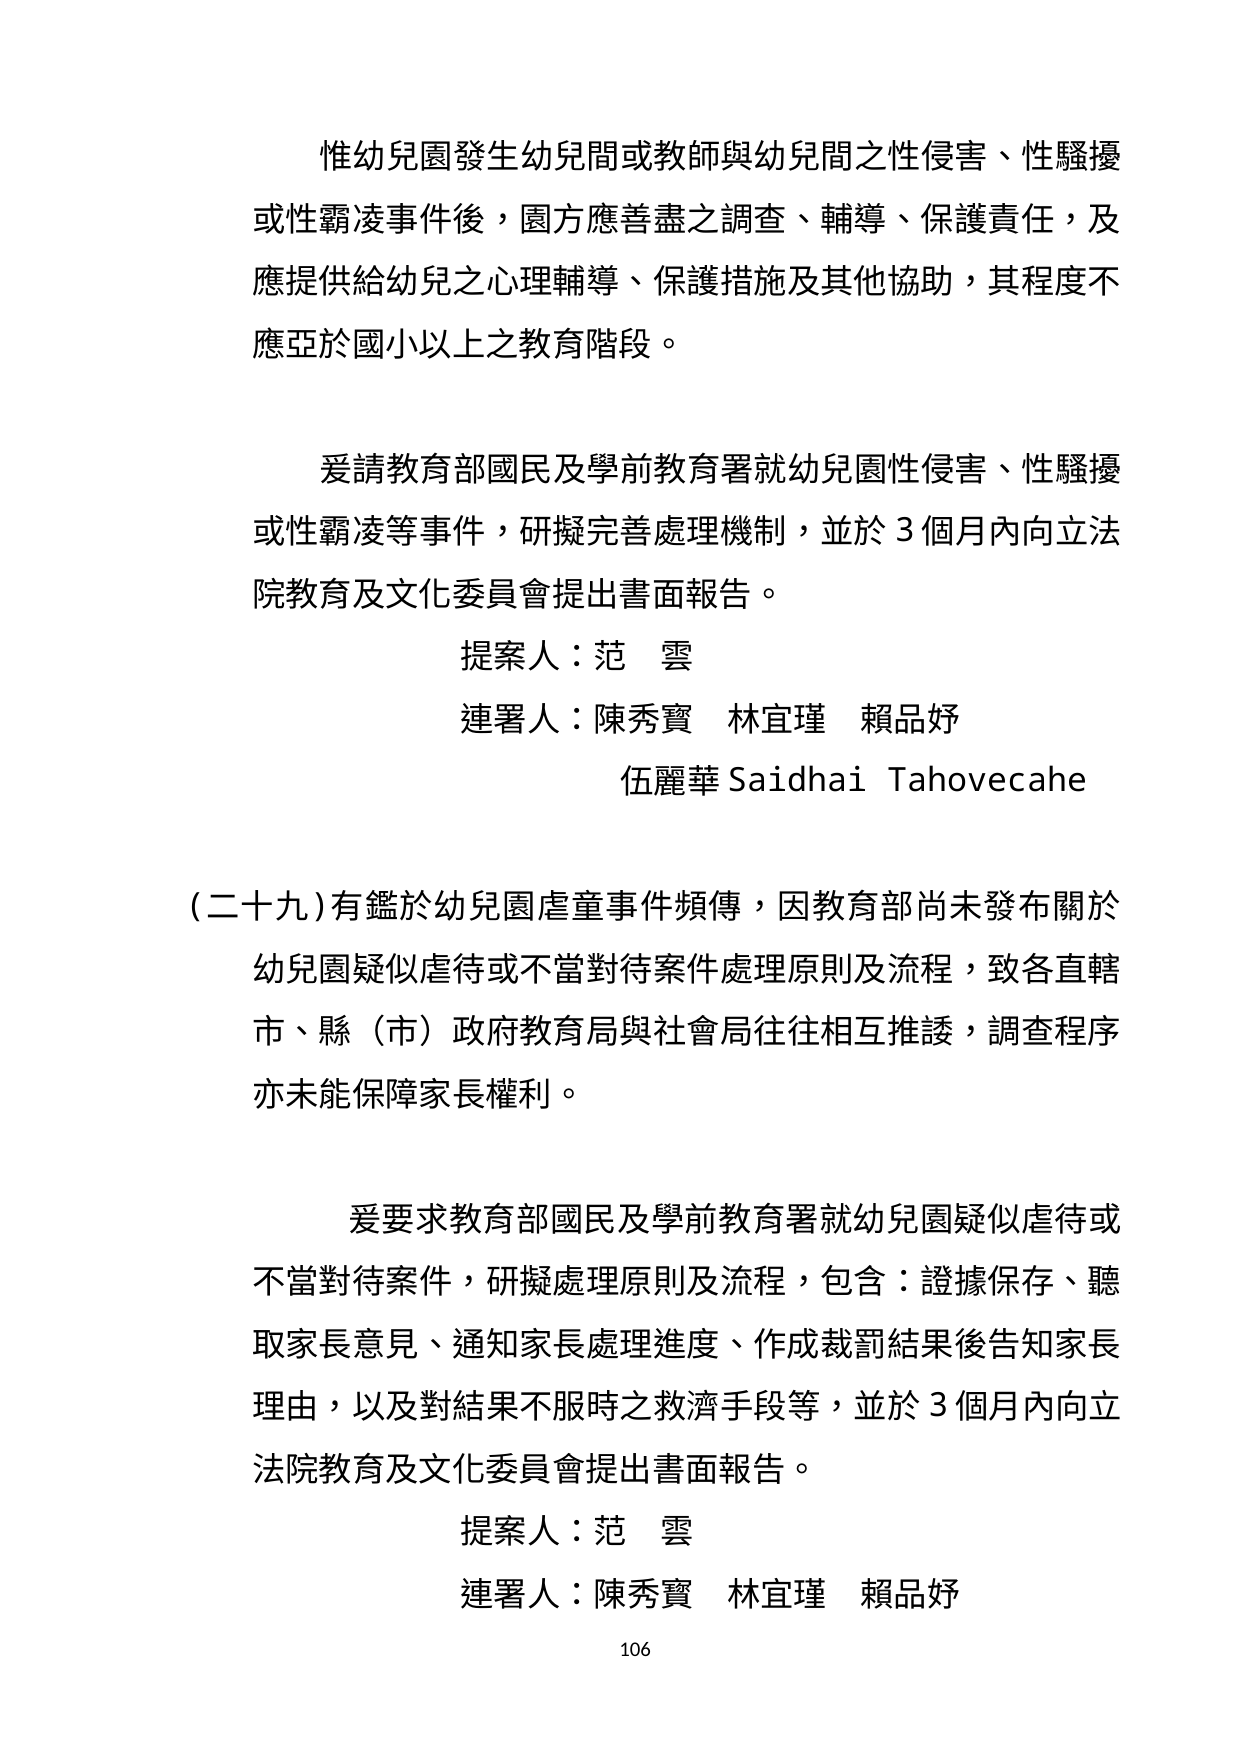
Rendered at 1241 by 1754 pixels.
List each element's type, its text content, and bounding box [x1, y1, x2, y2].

text 連署人：陳秀寳 林宜瑾 賴品妤 [460, 675, 1122, 737]
text 惟幼兒園發生幼兒間或教師與幼兒間之性侵害、性騷擾或性霸凌事件後，園方應善盡之調查、輔導、保護責任，及應提供給幼兒之心理輔導、保護措施及其他協助，其程度不應亞於國小以上之教育階段。 [185, 112, 1122, 362]
text (二十九)有鑑於幼兒園虐童事件頻傳，因教育部尚未發布關於幼兒園疑似虐待或不當對待案件處理原則及流程，致各直轄市、縣（市）政府教育局與社會局往往相互推諉，調查程序亦未能保障家長權利。 [185, 862, 1122, 1112]
text 爰要求教育部國民及學前教育署就幼兒園疑似虐待或不當對待案件，研擬處理原則及流程，包含：證據保存、聽取家長意見、通知家長處理進度、作成裁罰結果後告知家長理由，以及對結果不服時之救濟手段等，並於3個月內向立法院教育及文化委員會提出書面報告。 [185, 1175, 1122, 1487]
text 伍麗華Saidhai Tahovecahe [460, 737, 1122, 800]
text 爰請教育部國民及學前教育署就幼兒園性侵害、性騷擾或性霸凌等事件，研擬完善處理機制，並於3個月內向立法院教育及文化委員會提出書面報告。 [185, 425, 1122, 612]
text 提案人：范 雲 [460, 1487, 1122, 1550]
text 連署人：陳秀寳 林宜瑾 賴品妤 [460, 1550, 1122, 1612]
text 提案人：范 雲 [460, 612, 1122, 675]
